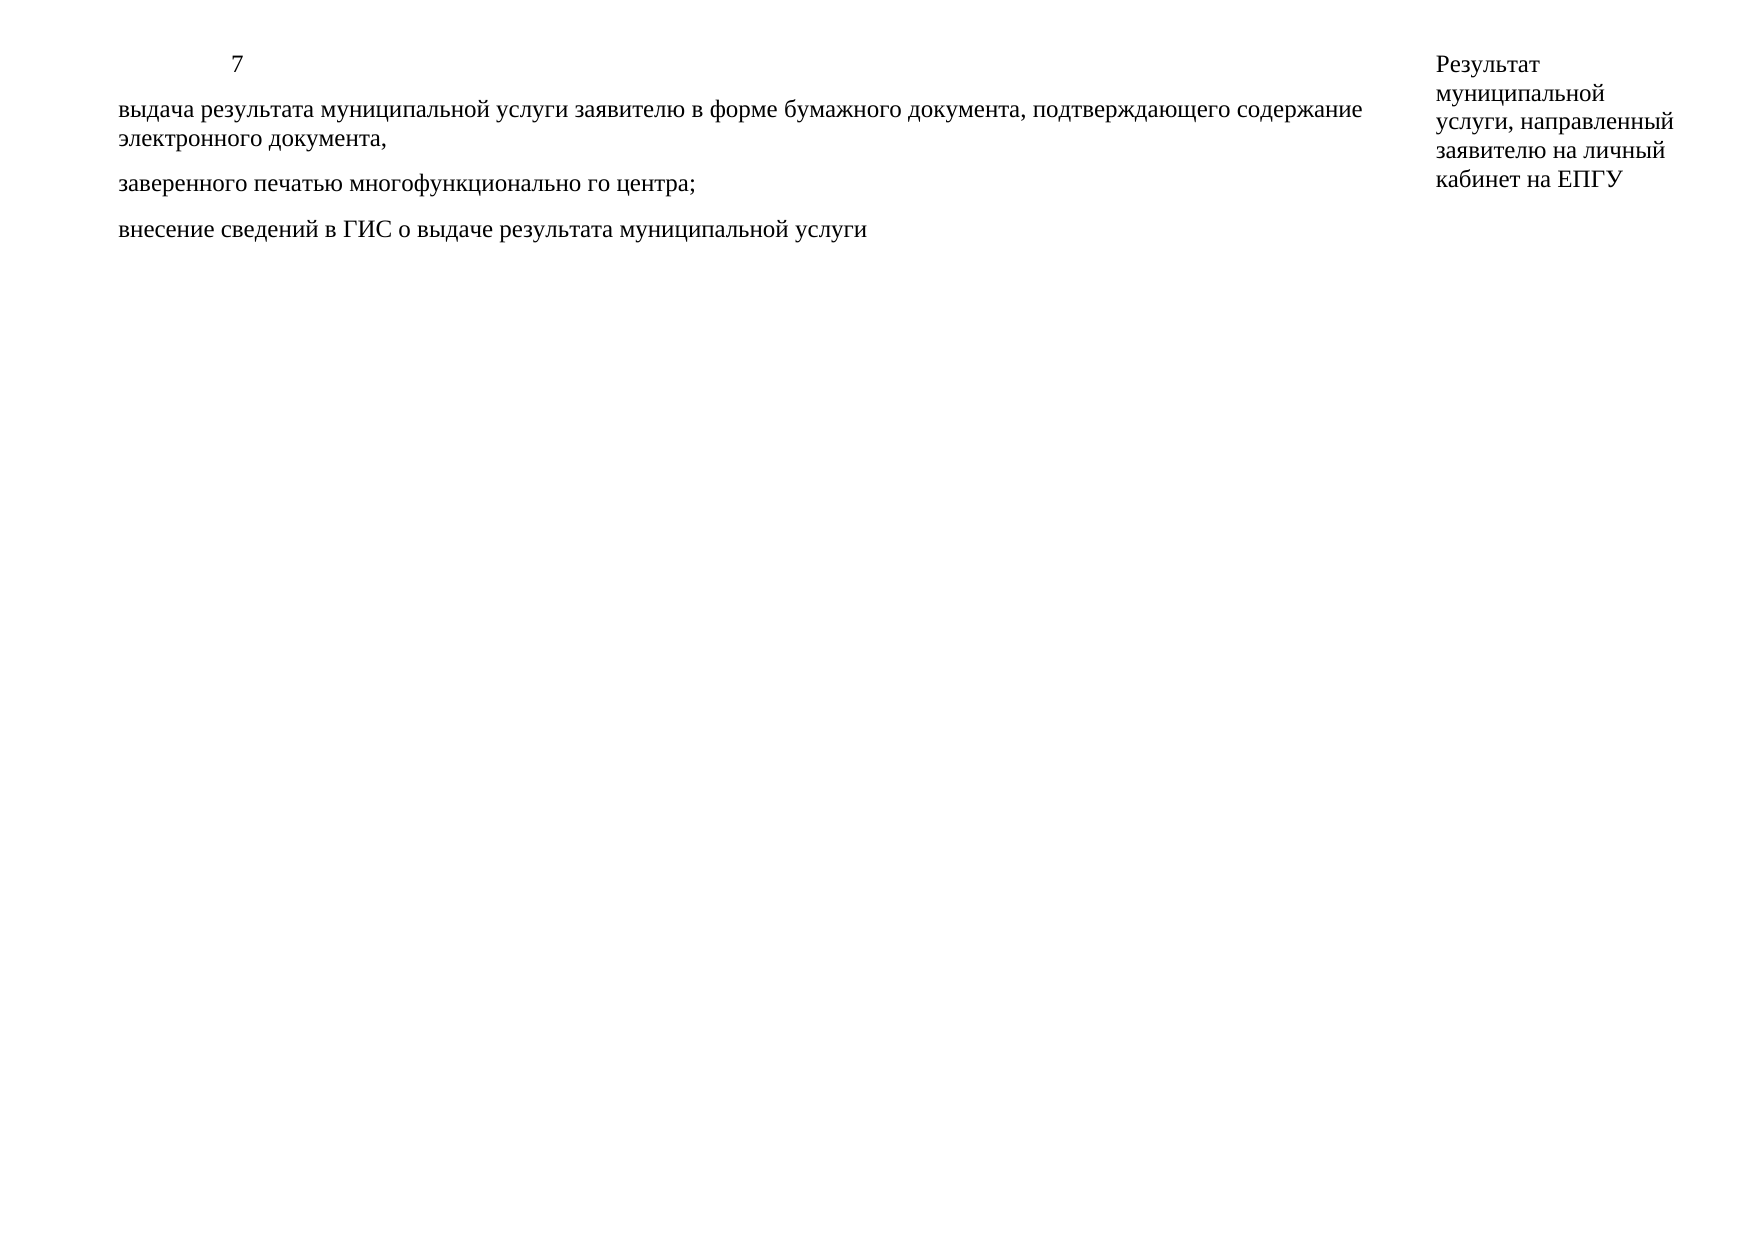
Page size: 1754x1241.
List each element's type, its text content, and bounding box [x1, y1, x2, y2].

text заверенного печатью многофункционально го центра; [118, 168, 1412, 197]
text выдача результата муниципальной услуги заявителю в форме бумажного документа, подтверждающего содержание электронного документа, [118, 94, 1387, 152]
text внесение сведений в ГИС о выдаче результата муниципальной услуги [118, 214, 1399, 243]
text 7 [118, 49, 1387, 78]
text Результат муниципальной услуги, направленный заявителю на личный кабинет на ЕПГУ [1436, 49, 1680, 193]
